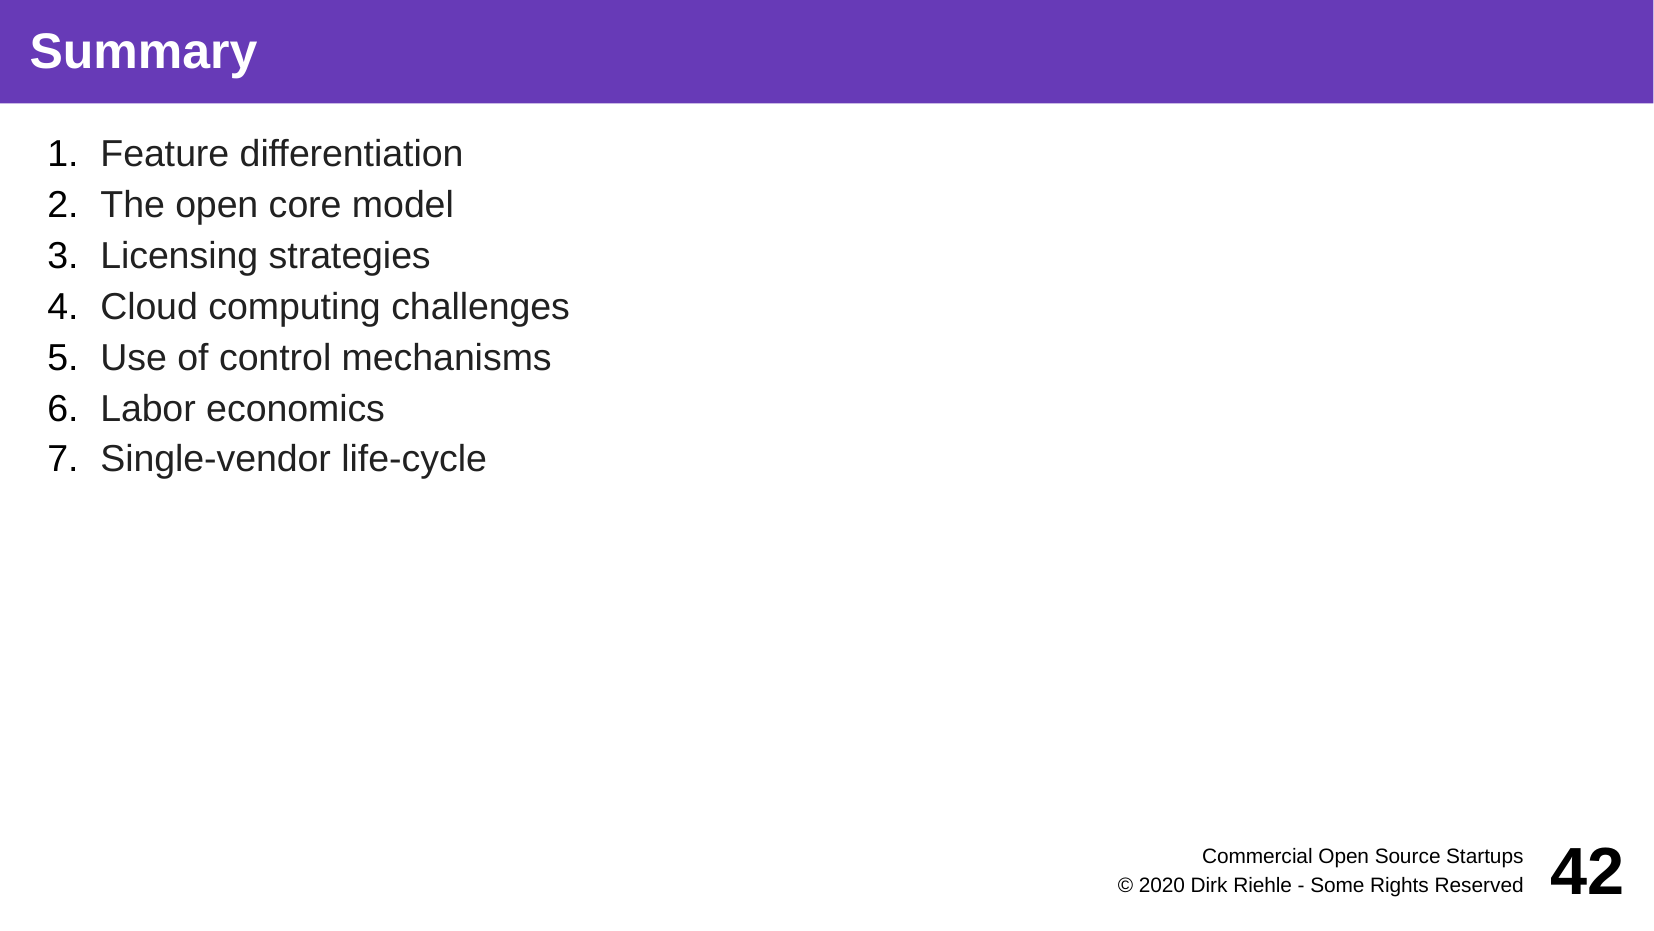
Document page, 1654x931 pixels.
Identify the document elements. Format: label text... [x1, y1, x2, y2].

title Summary [0, 0, 1654, 104]
list Feature differentiation The open core model Licensing strategies Cloud computing challenges Use of control mechanisms Labor economics Single-vendor life-cycle [29, 132, 1625, 813]
